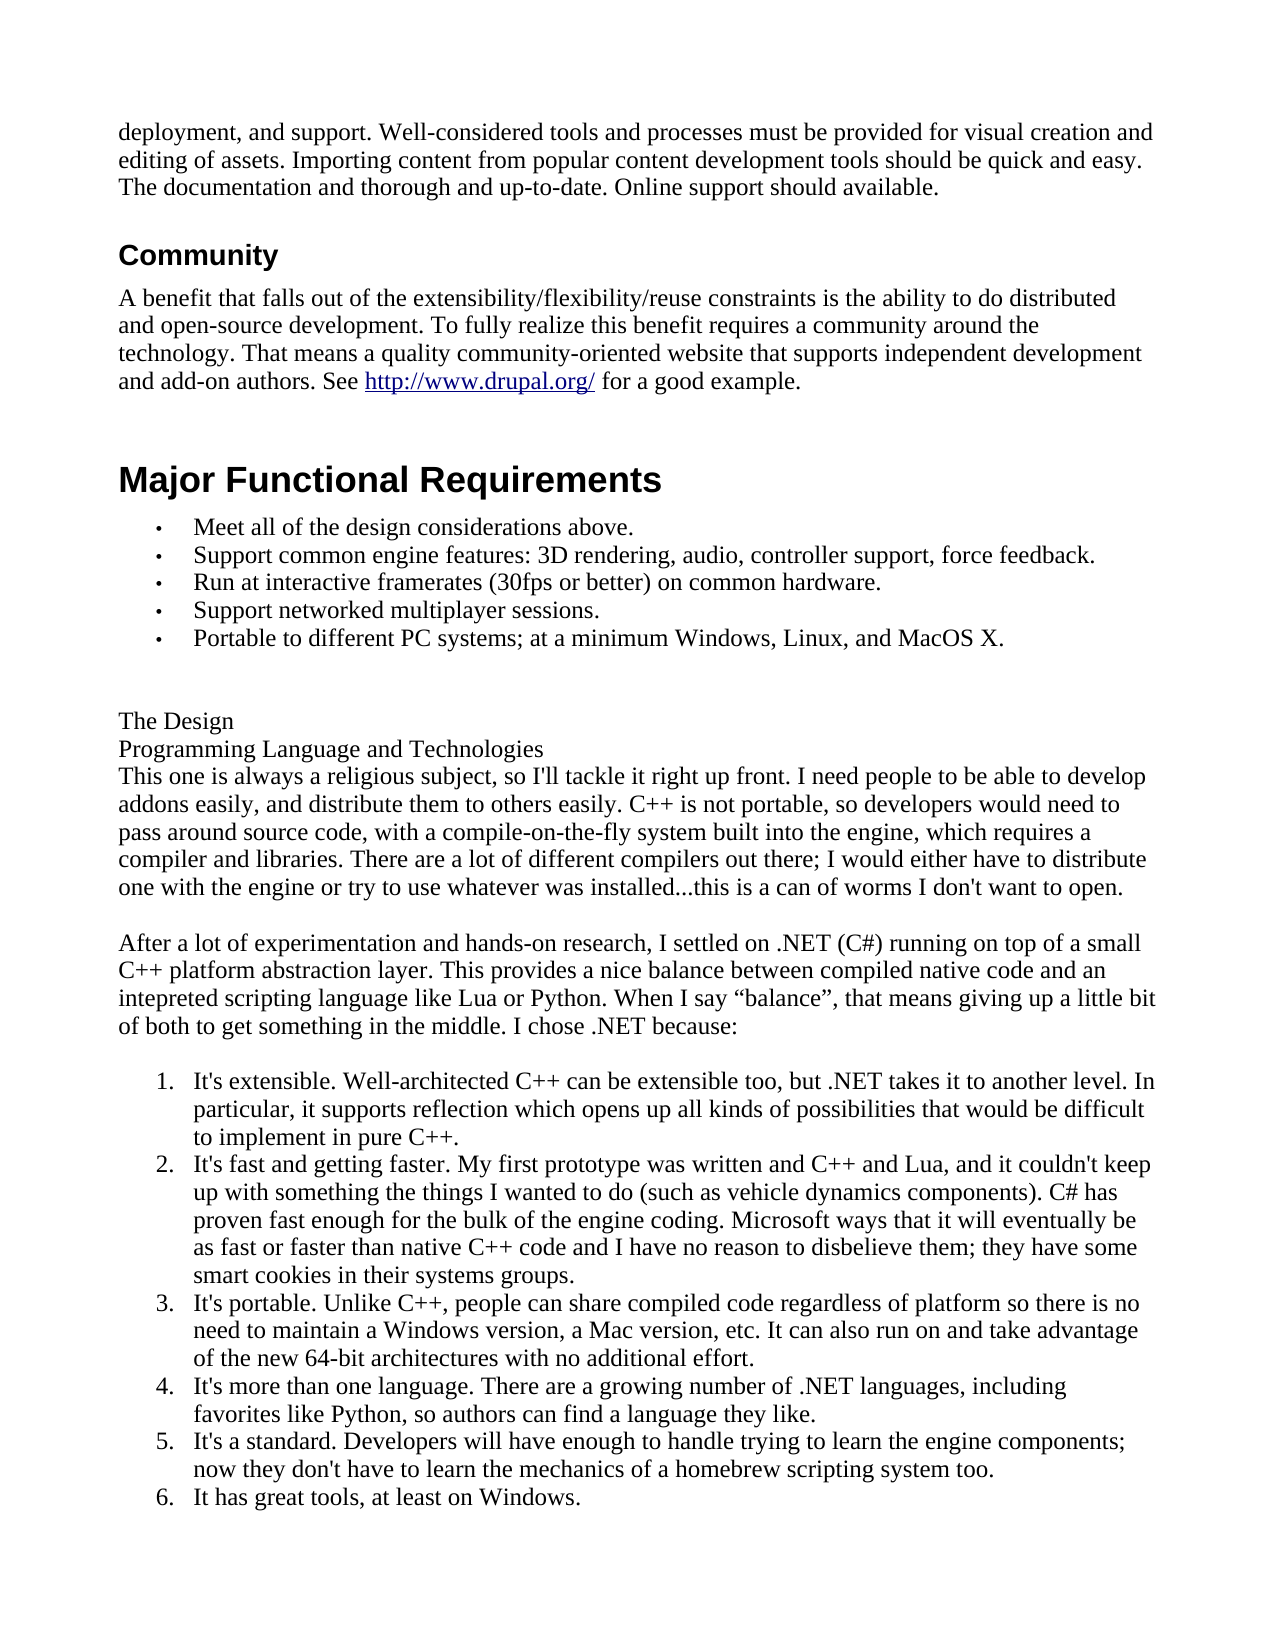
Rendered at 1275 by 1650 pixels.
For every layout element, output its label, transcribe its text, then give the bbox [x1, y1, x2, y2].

list It's extensible. Well-architected C++ can be extensible too, but .NET takes it to another level. In particular, it supports reflection which opens up all kinds of possibilities that would be difficult to implement in pure C++. [156, 1067, 1157, 1150]
list It's fast and getting faster. My first prototype was written and C++ and Lua, and it couldn't keep up with something the things I wanted to do (such as vehicle dynamics components). C# has proven fast enough for the bulk of the engine coding. Microsoft ways that it will eventually be as fast or faster than native C++ code and I have no reason to disbelieve them; they have some smart cookies in their systems groups. [156, 1150, 1157, 1289]
text Programming Language and Technologies [118, 735, 1157, 762]
subtitle Community [118, 239, 1157, 271]
list It has great tools, at least on Windows. [156, 1483, 1157, 1511]
list Support networked multiplayer sessions. [156, 596, 1157, 624]
list It's portable. Unlike C++, people can share compiled code regardless of platform so there is no need to maintain a Windows version, a Mac version, etc. It can also run on and take advantage of the new 64-bit architectures with no additional effort. [156, 1289, 1157, 1372]
list Meet all of the design considerations above. [156, 513, 1157, 541]
text A benefit that falls out of the extensibility/flexibility/reuse constraints is the ability to do distributed and open-source development. To fully realize this benefit requires a community around the technology. That means a quality community-oriented website that supports independent development and add-on authors. See http://www.drupal.org/ for a good example. [118, 284, 1157, 395]
subtitle Major Functional Requirements [118, 460, 1157, 501]
text The Design [118, 707, 1157, 735]
text deployment, and support. Well-considered tools and processes must be provided for visual creation and editing of assets. Importing content from popular content development tools should be quick and easy. The documentation and thorough and up-to-date. Online support should available. [118, 118, 1157, 201]
text This one is always a religious subject, so I'll tackle it right up front. I need people to be able to develop addons easily, and distribute them to others easily. C++ is not portable, so developers would need to pass around source code, with a compile-on-the-fly system built into the engine, which requires a compiler and libraries. There are a lot of different compilers out there; I would either have to distribute one with the engine or try to use whatever was installed...this is a can of worms I don't want to open. [118, 762, 1157, 901]
list It's a standard. Developers will have enough to handle trying to learn the engine components; now they don't have to learn the mechanics of a homebrew scripting system too. [156, 1427, 1157, 1483]
list Portable to different PC systems; at a minimum Windows, Linux, and MacOS X. [156, 624, 1157, 652]
list Support common engine features: 3D rendering, audio, controller support, force feedback. [156, 541, 1157, 568]
text After a lot of experimentation and hands-on research, I settled on .NET (C#) running on top of a small C++ platform abstraction layer. This provides a nice balance between compiled native code and an intepreted scripting language like Lua or Python. When I say “balance”, that means giving up a little bit of both to get something in the middle. I chose .NET because: [118, 929, 1157, 1039]
list It's more than one language. There are a growing number of .NET languages, including favorites like Python, so authors can find a language they like. [156, 1372, 1157, 1427]
list Run at interactive framerates (30fps or better) on common hardware. [156, 568, 1157, 596]
